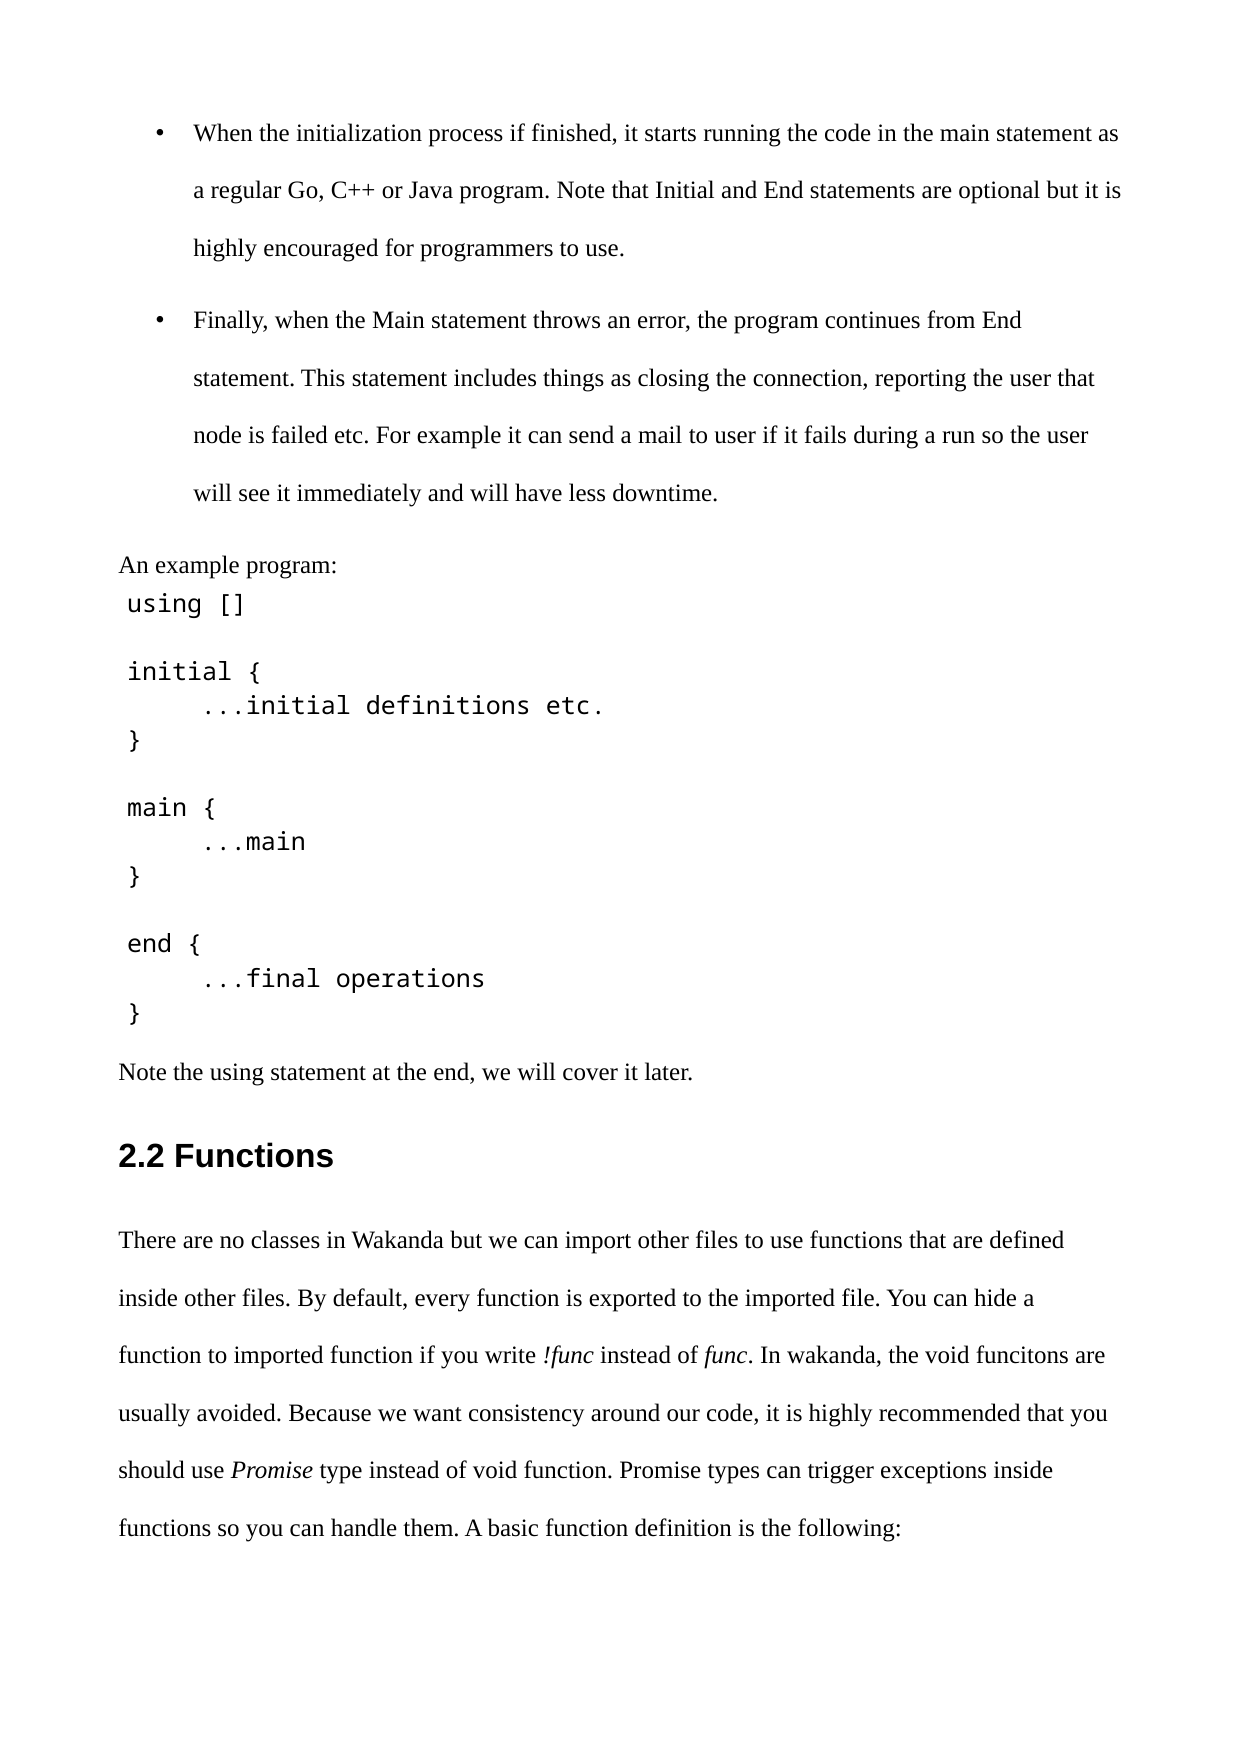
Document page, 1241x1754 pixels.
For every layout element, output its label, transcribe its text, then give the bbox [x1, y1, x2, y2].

text There are no classes in Wakanda but we can import other files to use functions that are defined inside other files. By default, every function is exported to the imported file. You can hide a function to imported function if you write !func instead of func. In wakanda, the void funcitons are usually avoided. Because we want consistency around our code, it is highly recommended that you should use Promise type instead of void function. Promise types can trigger exceptions inside functions so you can handle them. A basic function definition is the following: [118, 1225, 1122, 1542]
text An example program: [118, 550, 1122, 578]
list When the initialization process if finished, it starts running the code in the main statement as a regular Go, C++ or Java program. Note that Initial and End statements are optional but it is highly encouraged for programmers to use. [156, 118, 1122, 262]
text Note the using statement at the end, we will cover it later. [118, 622, 1122, 1086]
subtitle 2.2 Functions [118, 1136, 1122, 1174]
list Finally, when the Main statement throws an error, the program continues from End statement. This statement includes things as closing the connection, reporting the user that node is failed etc. For example it can send a mail to user if it fails during a run so the user will see it immediately and will have less downtime. [156, 305, 1122, 506]
